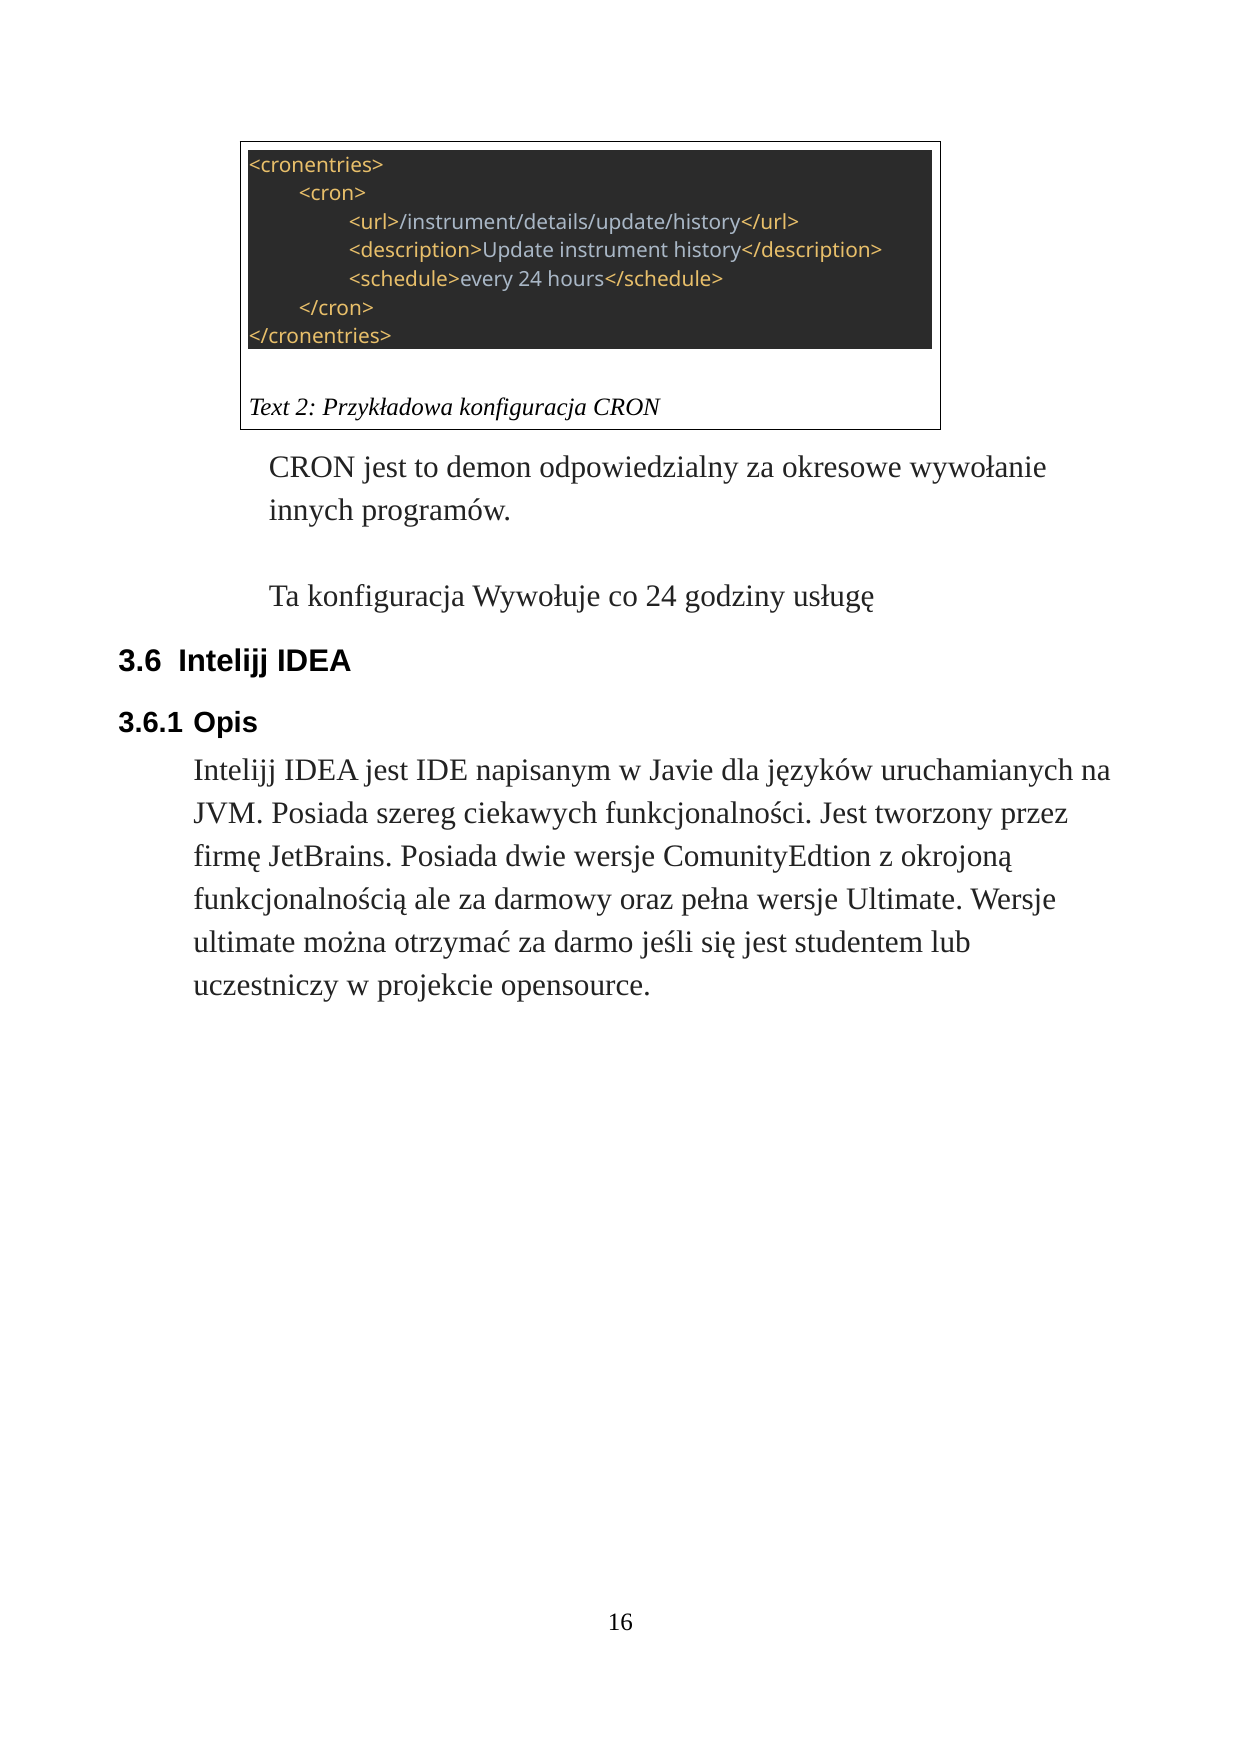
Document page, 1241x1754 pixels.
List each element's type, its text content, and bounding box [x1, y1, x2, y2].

list Ta konfiguracja Wywołuje co 24 godziny usługę [231, 578, 1122, 614]
list Intelijj IDEA jest IDE napisanym w Javie dla języków uruchamianych na JVM. Posiada szereg ciekawych funkcjonalności. Jest tworzony przez firmę JetBrains. Posiada dwie wersje ComunityEdtion z okrojoną funkcjonalnością ale za darmowy oraz pełna wersje Ultimate. Wersje ultimate można otrzymać za darmo jeśli się jest studentem lub uczestniczy w projekcie opensource. [156, 751, 1122, 1002]
list </cronentries> [248, 321, 932, 349]
list <schedule>every 24 hours</schedule> [248, 264, 932, 293]
subtitle Opis [118, 705, 1122, 738]
list Text 2: Przykładowa konfiguracja CRON [248, 392, 932, 420]
list <cron> [248, 178, 932, 207]
list <description>Update instrument history</description> [248, 236, 932, 264]
list CRON jest to demon odpowiedzialny za okresowe wywołanie innych programów. [231, 118, 1122, 527]
list <url>/instrument/details/update/history</url> [248, 207, 932, 236]
subtitle Intelijj IDEA [118, 642, 1122, 678]
list </cron> [248, 293, 932, 321]
list <cronentries> [248, 150, 932, 178]
